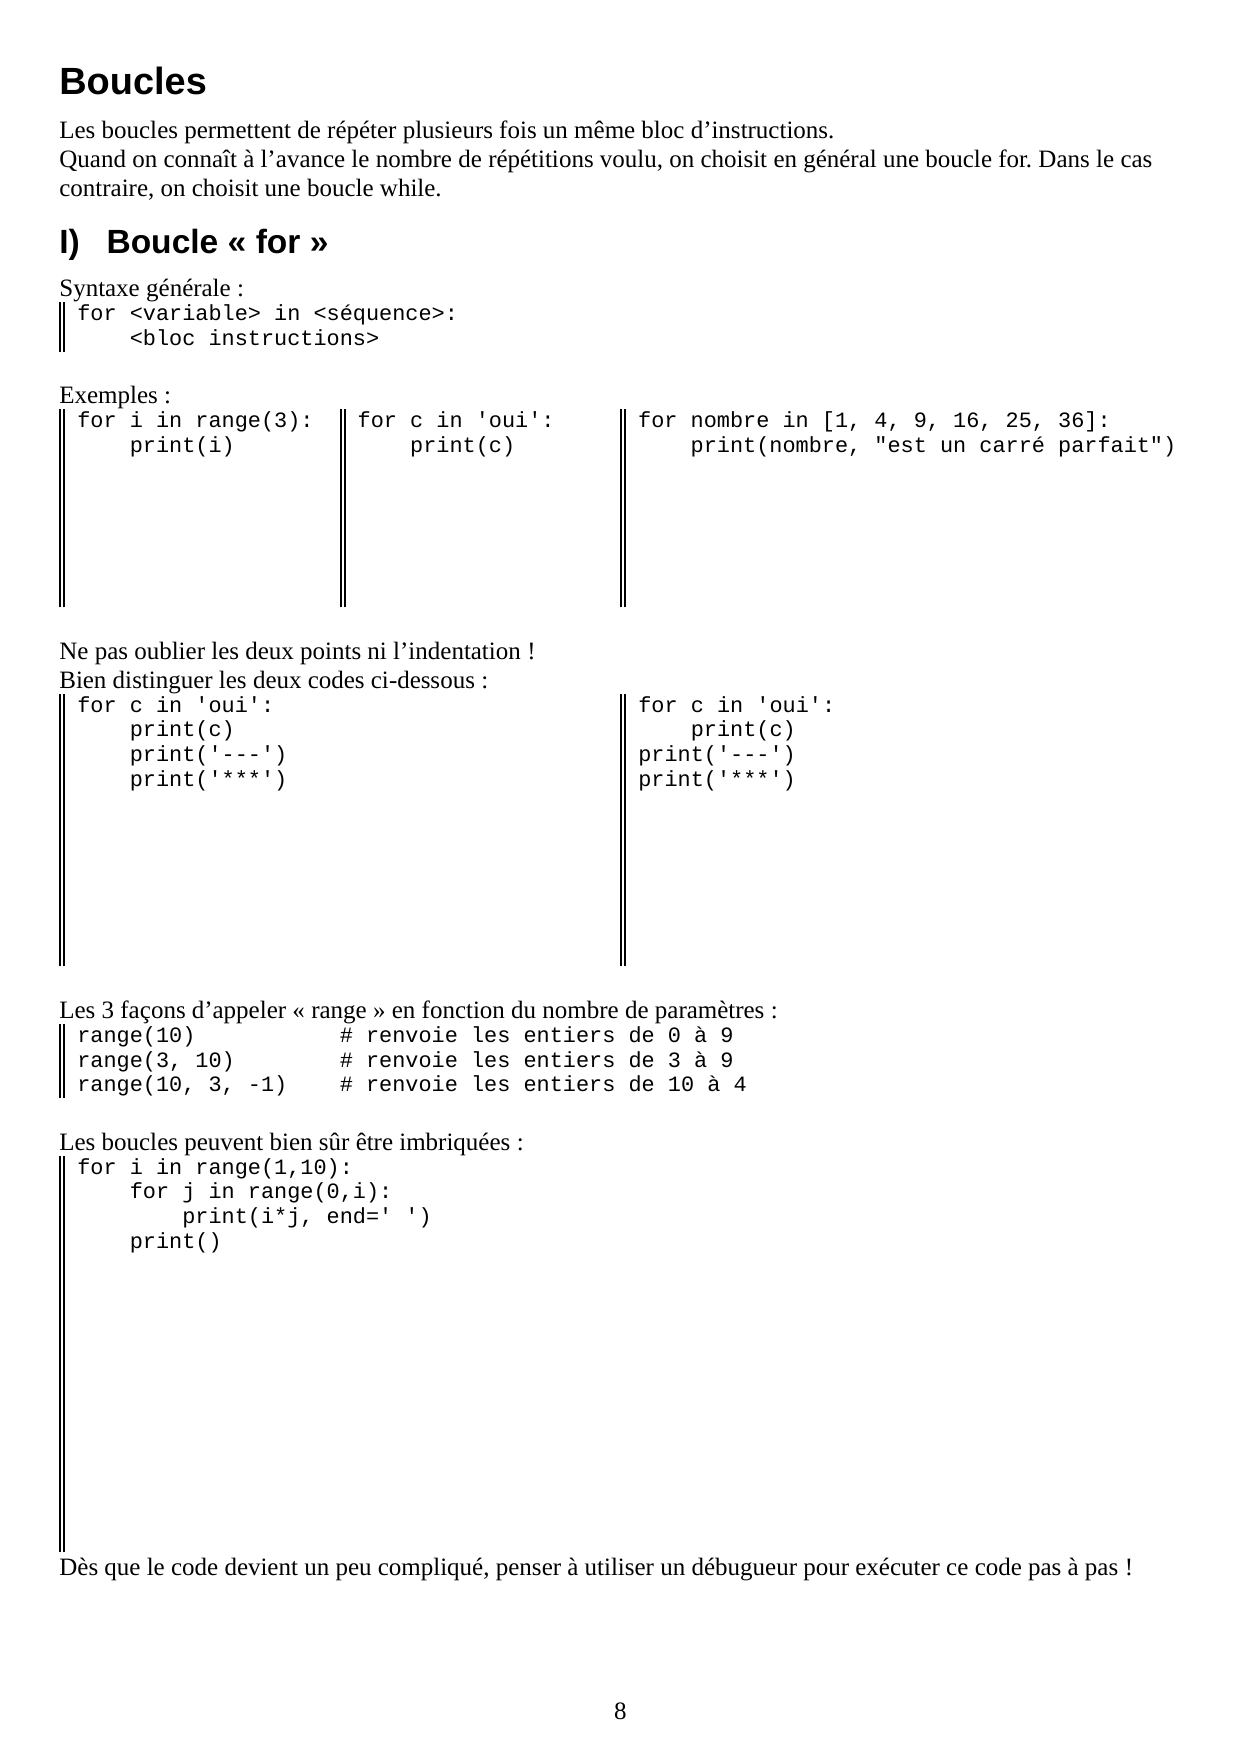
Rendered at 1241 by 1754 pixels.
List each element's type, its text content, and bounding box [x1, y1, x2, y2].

text <bloc instructions> [65, 327, 1181, 352]
text Exemples : [59, 380, 1181, 409]
text range(10, 3, -1) # renvoie les entiers de 10 à 4 [65, 1073, 1181, 1098]
text Quand on connaît à l’avance le nombre de répétitions voulu, on choisit en général une boucle for. Dans le cas contraire, on choisit une boucle while. [59, 144, 1181, 201]
text Bien distinguer les deux codes ci-dessous : [59, 665, 1181, 694]
text Syntaxe générale : [59, 273, 1181, 302]
text for <variable> in <séquence>: [65, 302, 1181, 327]
table_header for i in range(3): print(i) [65, 409, 339, 607]
text for i in range(1,10): [65, 1156, 1181, 1181]
table_header for c in 'oui': print(c) [346, 409, 620, 607]
text Les boucles permettent de répéter plusieurs fois un même bloc d’instructions. [59, 115, 1181, 144]
subtitle Boucle « for » [59, 222, 1181, 261]
text Ne pas oublier les deux points ni l’indentation ! [59, 636, 1181, 665]
subtitle Boucles [59, 59, 1181, 103]
text print() [65, 1230, 1181, 1255]
text range(10) # renvoie les entiers de 0 à 9 [65, 1024, 1181, 1049]
text Les 3 façons d’appeler « range » en fonction du nombre de paramètres : [59, 995, 1181, 1024]
text range(3, 10) # renvoie les entiers de 3 à 9 [65, 1049, 1181, 1073]
text Les boucles peuvent bien sûr être imbriquées : [59, 1127, 1181, 1156]
table_header for c in 'oui': print(c) print('---') print('***') [626, 694, 1181, 966]
text Dès que le code devient un peu compliqué, penser à utiliser un débugueur pour exécuter ce code pas à pas ! [59, 1552, 1181, 1581]
table_header for c in 'oui': print(c) print('---') print('***') [65, 694, 620, 966]
text print(i*j, end=' ') [65, 1205, 1181, 1230]
text for j in range(0,i): [65, 1181, 1181, 1205]
table_header for nombre in [1, 4, 9, 16, 25, 36]: print(nombre, "est un carré parfait") [626, 409, 1181, 607]
